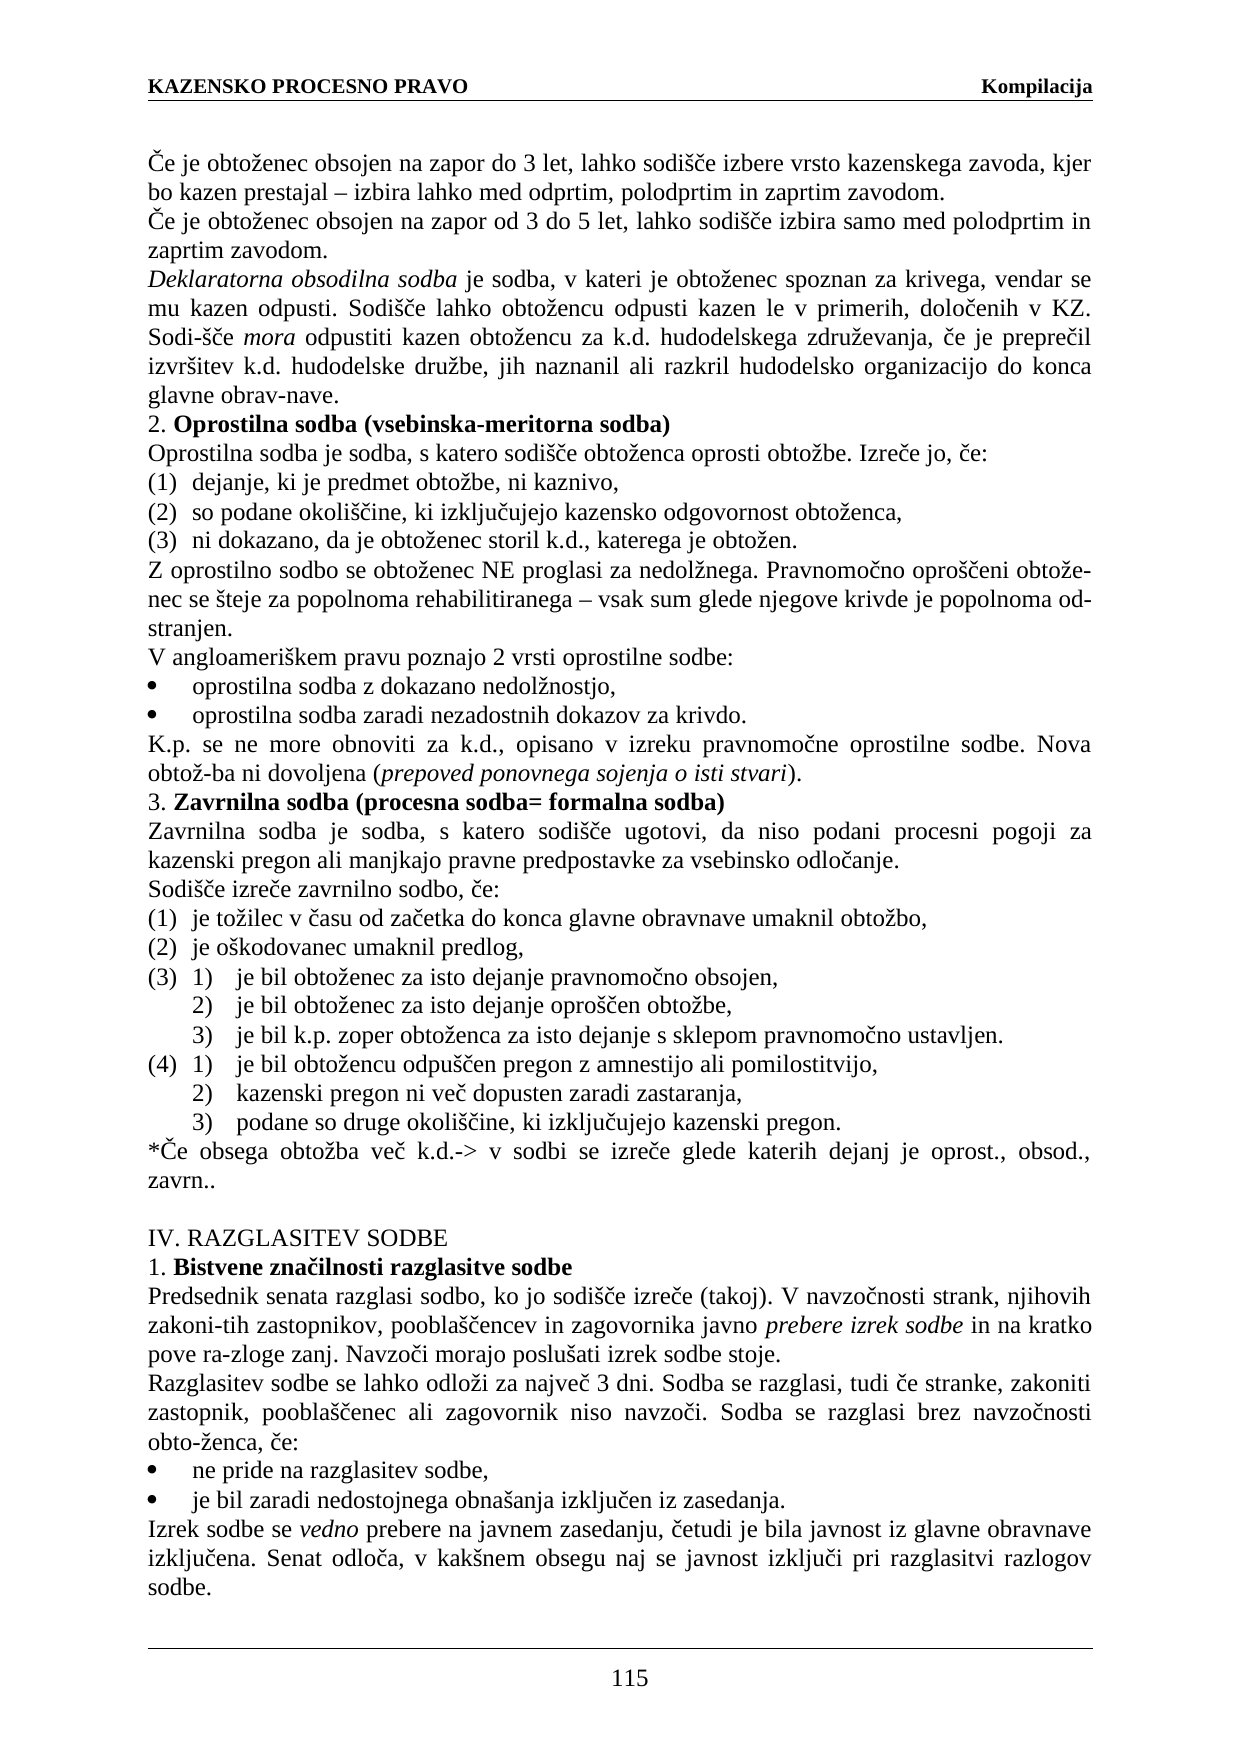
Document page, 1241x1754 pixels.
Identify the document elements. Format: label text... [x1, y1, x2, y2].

list so podane okoliščine, ki izključujejo kazensko odgovornost obtoženca, [148, 496, 1093, 525]
text IV. RAZGLASITEV SODBE [148, 1223, 1093, 1252]
list ni dokazano, da je obtoženec storil k.d., katerega je obtožen. [148, 525, 1093, 554]
text Zavrnilna sodba je sodba, s katero sodišče ugotovi, da niso podani procesni pogoji za kazenski pregon ali manjkajo pravne predpostavke za vsebinsko odločanje. [148, 816, 1093, 874]
list dejanje, ki je predmet obtožbe, ni kaznivo, [148, 467, 1093, 496]
text 1. Bistvene značilnosti razglasitve sodbe [148, 1252, 1093, 1281]
list ne pride na razglasitev sodbe, [148, 1455, 1093, 1484]
list je oškodovanec umaknil predlog, [148, 932, 1093, 961]
text 3. Zavrnilna sodba (procesna sodba= formalna sodba) [148, 787, 1093, 816]
list oprostilna sodba z dokazano nedolžnostjo, [148, 671, 1093, 700]
list je bil zaradi nedostojnega obnašanja izključen iz zasedanja. [148, 1484, 1093, 1513]
text V angloameriškem pravu poznajo 2 vrsti oprostilne sodbe: [148, 642, 1093, 671]
text Izrek sodbe se vedno prebere na javnem zasedanju, četudi je bila javnost iz glavne obravnave izključena. Senat odloča, v kakšnem obsegu naj se javnost izključi pri razglasitvi razlogov sodbe. [148, 1513, 1093, 1601]
text *Če obsega obtožba več k.d.-> v sodbi se izreče glede katerih dejanj je oprost., obsod., zavrn.. [148, 1136, 1093, 1194]
text 3) je bil k.p. zoper obtoženca za isto dejanje s sklepom pravnomočno ustavljen. [192, 1019, 1093, 1048]
text Deklaratorna obsodilna sodba je sodba, v kateri je obtoženec spoznan za krivega, vendar se mu kazen odpusti. Sodišče lahko obtožencu odpusti kazen le v primerih, določenih v KZ. Sodi-šče mora odpustiti kazen obtožencu za k.d. hudodelskega združevanja, če je preprečil izvršitev k.d. hudodelske družbe, jih naznanil ali razkril hudodelsko organizacijo do konca glavne obrav-nave. [148, 264, 1093, 409]
list oprostilna sodba zaradi nezadostnih dokazov za krivdo. [148, 700, 1093, 729]
text Razglasitev sodbe se lahko odloži za največ 3 dni. Sodba se razglasi, tudi če stranke, zakoniti zastopnik, pooblaščenec ali zagovornik niso navzoči. Sodba se razglasi brez navzočnosti obto-ženca, če: [148, 1368, 1093, 1455]
text K.p. se ne more obnoviti za k.d., opisano v izreku pravnomočne oprostilne sodbe. Nova obtož-ba ni dovoljena (prepoved ponovnega sojenja o isti stvari). [148, 729, 1093, 787]
text 3) podane so druge okoliščine, ki izključujejo kazenski pregon. [148, 1107, 1093, 1136]
text Sodišče izreče zavrnilno sodbo, če: [148, 874, 1093, 903]
text Predsednik senata razglasi sodbo, ko jo sodišče izreče (takoj). V navzočnosti strank, njihovih zakoni-tih zastopnikov, pooblaščencev in zagovornika javno prebere izrek sodbe in na kratko pove ra-zloge zanj. Navzoči morajo poslušati izrek sodbe stoje. [148, 1281, 1093, 1368]
text Oprostilna sodba je sodba, s katero sodišče obtoženca oprosti obtožbe. Izreče jo, če: [148, 438, 1093, 467]
list 1) je bil obtoženec za isto dejanje pravnomočno obsojen, [148, 961, 1093, 990]
text 2. Oprostilna sodba (vsebinska-meritorna sodba) [148, 409, 1093, 438]
text (4) 1) je bil obtožencu odpuščen pregon z amnestijo ali pomilostitvijo, [148, 1048, 1093, 1078]
list je tožilec v času od začetka do konca glavne obravnave umaknil obtožbo, [148, 903, 1093, 932]
text Z oprostilno sodbo se obtoženec NE proglasi za nedolžnega. Pravnomočno oproščeni obtože-nec se šteje za popolnoma rehabilitiranega – vsak sum glede njegove krivde je popolnoma od-stranjen. [148, 554, 1093, 642]
text Če je obtoženec obsojen na zapor od 3 do 5 let, lahko sodišče izbira samo med polodprtim in zaprtim zavodom. [148, 206, 1093, 264]
text 2) kazenski pregon ni več dopusten zaradi zastaranja, [148, 1078, 1093, 1107]
text 2) je bil obtoženec za isto dejanje oproščen obtožbe, [192, 990, 1093, 1019]
text Če je obtoženec obsojen na zapor do 3 let, lahko sodišče izbere vrsto kazenskega zavoda, kjer bo kazen prestajal – izbira lahko med odprtim, polodprtim in zaprtim zavodom. [148, 148, 1093, 206]
